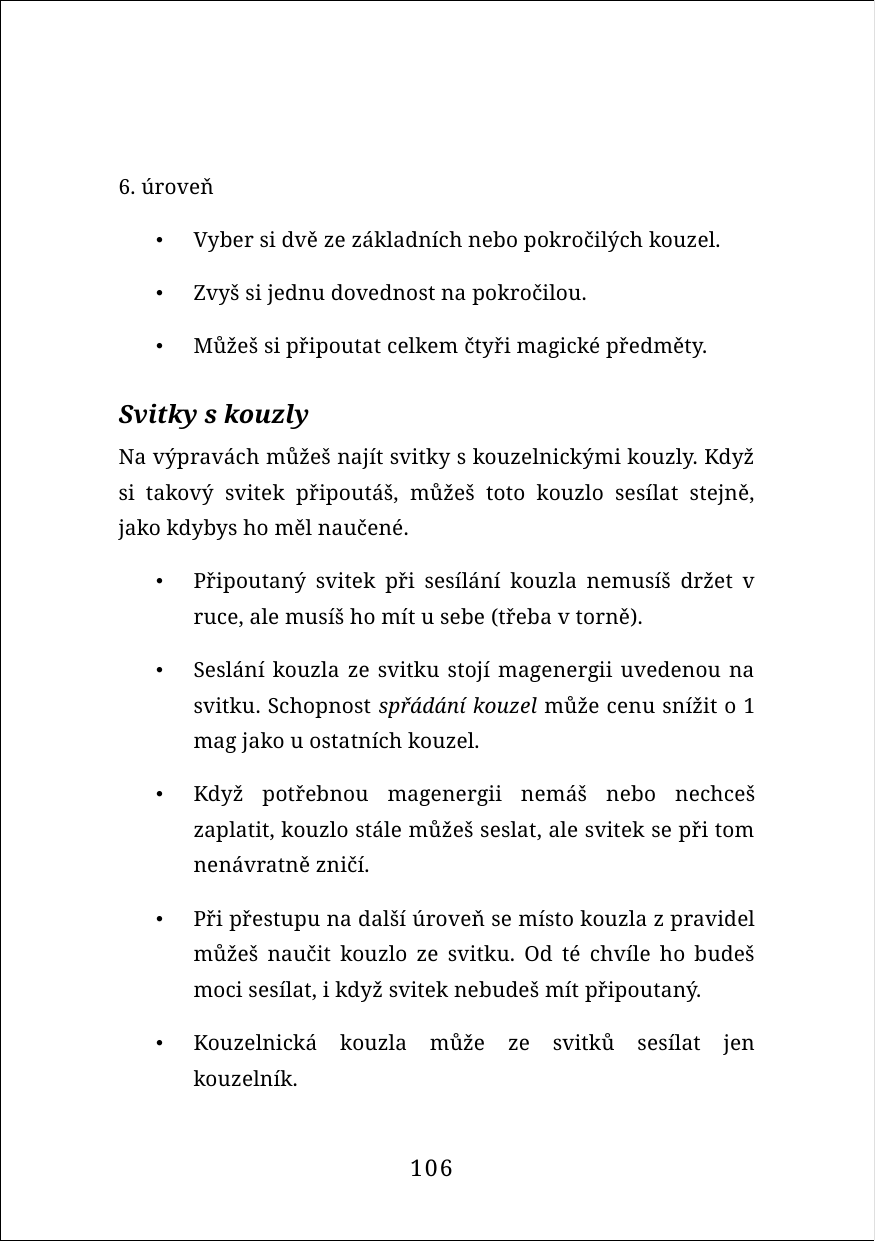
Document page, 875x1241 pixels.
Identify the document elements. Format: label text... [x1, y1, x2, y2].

list Při přestupu na další úroveň se místo kouzla z pravidel můžeš naučit kouzlo ze svitku. Od té chvíle ho budeš moci sesílat, i když svitek nebudeš mít připoutaný. [156, 904, 756, 1003]
list Když potřebnou magenergii nemáš nebo nechceš zaplatit, kouzlo stále můžeš seslat, ale svitek se při tom nenávratně zničí. [156, 779, 756, 879]
text Na výpravách můžeš najít svitky s kouzelnickými kouzly. Když si takový svitek připoutáš, můžeš toto kouzlo sesílat stejně, jako kdybys ho měl naučené. [118, 442, 756, 542]
text 6. úroveň [118, 172, 756, 200]
list Seslání kouzla ze svitku stojí magenergii uvedenou na svitku. Schopnost spřádání kouzel může cenu snížit o 1 mag jako u ostatních kouzel. [156, 655, 756, 755]
list Vyber si dvě ze základních nebo pokročilých kouzel. [156, 225, 756, 253]
list Můžeš si připoutat celkem čtyři magické předměty. [156, 331, 756, 360]
subtitle Svitky s kouzly [118, 396, 756, 431]
list Zvyš si jednu dovednost na pokročilou. [156, 278, 756, 307]
list Připoutaný svitek při sesílání kouzla nemusíš držet v ruce, ale musíš ho mít u sebe (třeba v torně). [156, 567, 756, 631]
list Kouzelnická kouzla může ze svitků sesílat jen kouzelník. [156, 1028, 756, 1092]
